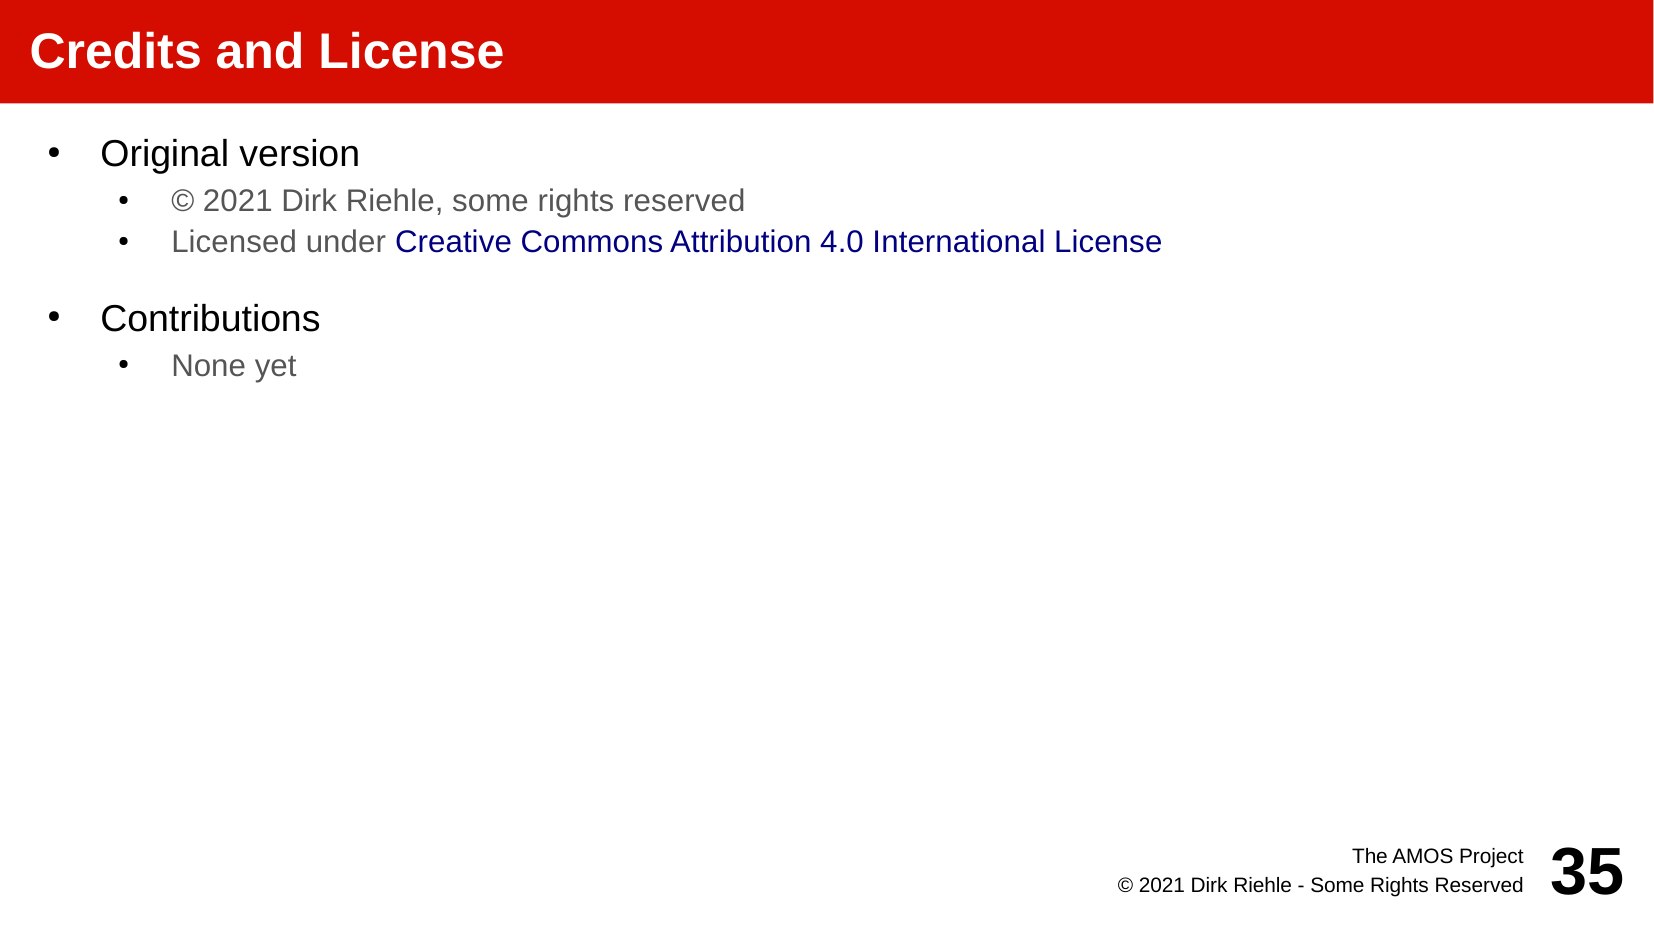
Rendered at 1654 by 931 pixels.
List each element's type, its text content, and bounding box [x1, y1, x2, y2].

list Original version © 2021 Dirk Riehle, some rights reserved Licensed under Creative Commons Attribution 4.0 International License Contributions None yet [29, 132, 1625, 813]
title Credits and License [0, 0, 1654, 104]
